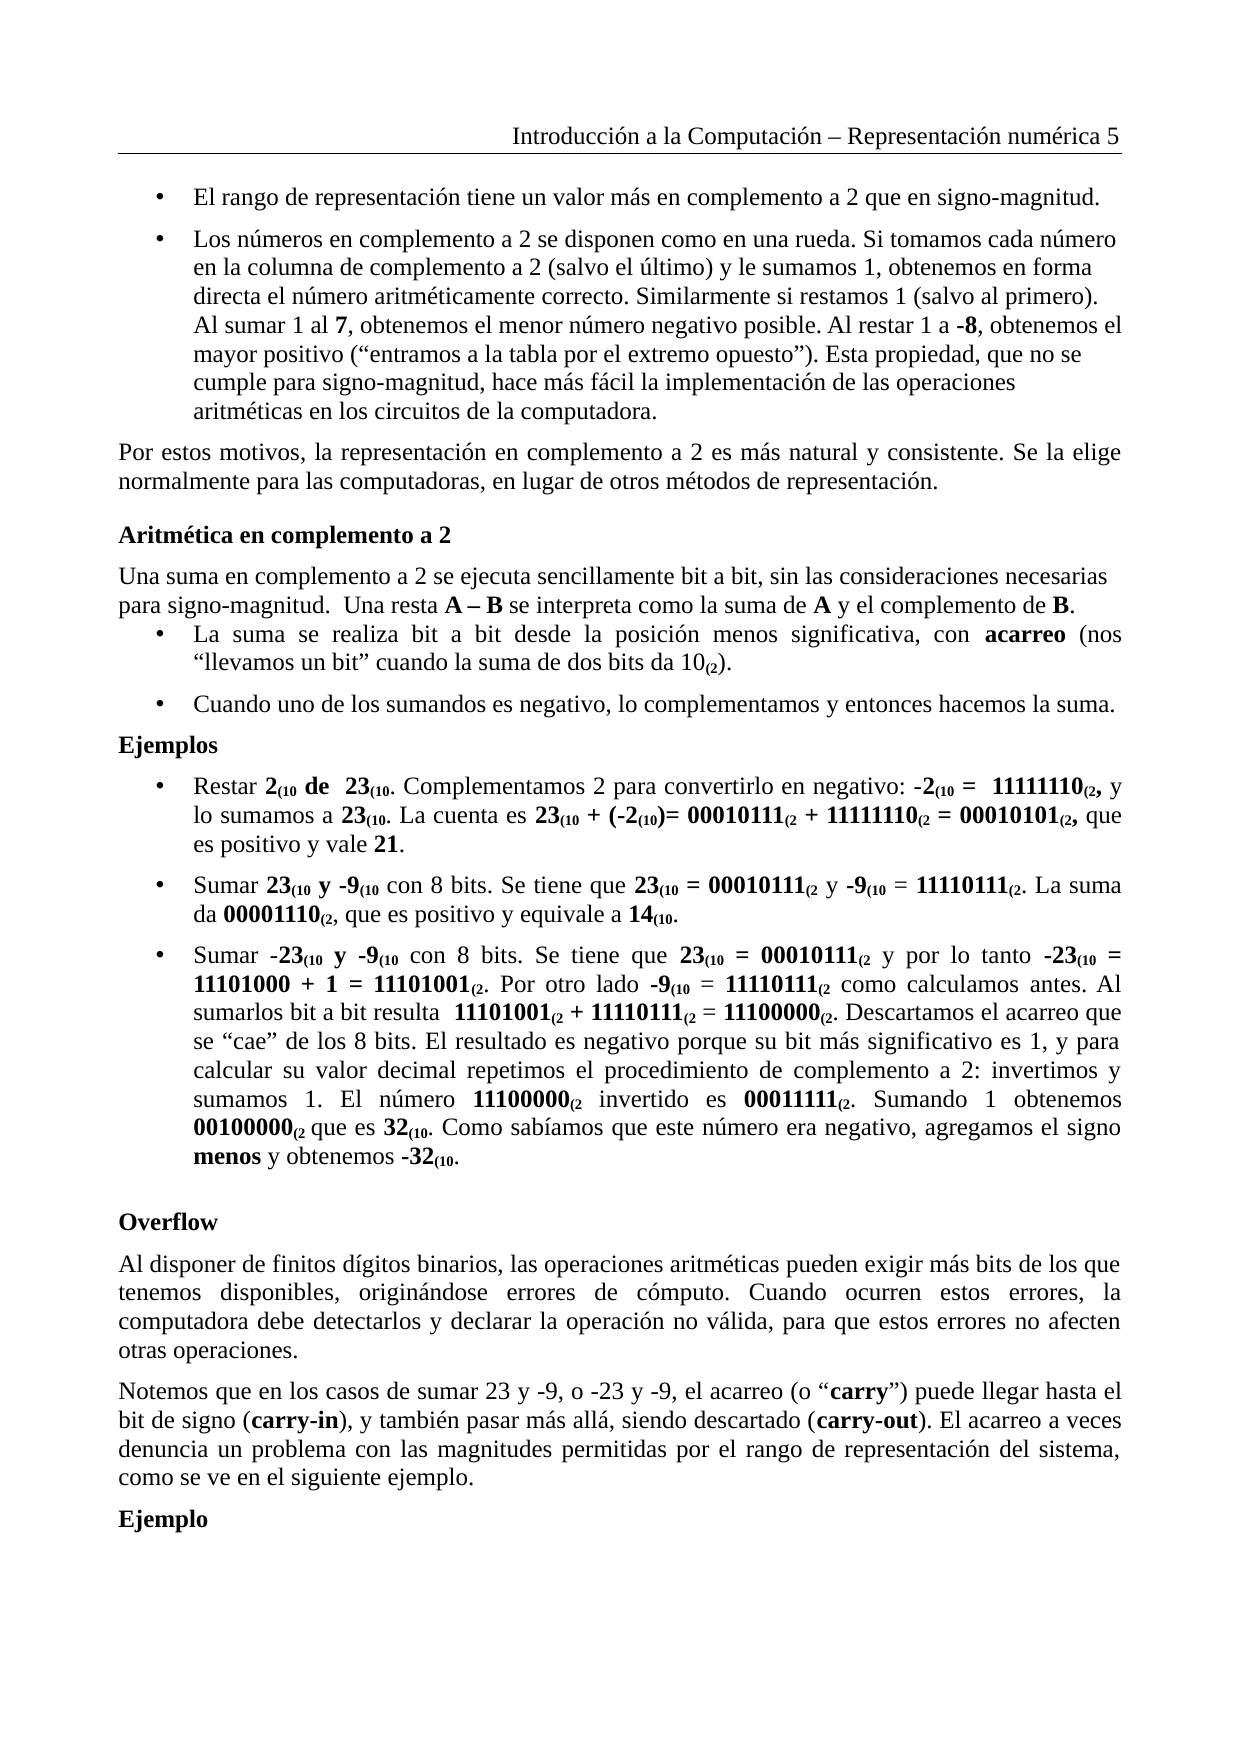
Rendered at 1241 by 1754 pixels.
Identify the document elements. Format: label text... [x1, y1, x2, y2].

text Por estos motivos, la representación en complemento a 2 es más natural y consistente. Se la elige normalmente para las computadoras, en lugar de otros métodos de representación. [118, 437, 1122, 495]
list Sumar 23(10 y -9(10 con 8 bits. Se tiene que 23(10 = 00010111(2 y -9(10 = 11110111(2. La suma da 00001110(2, que es positivo y equivale a 14(10. [156, 870, 1122, 927]
list Cuando uno de los sumandos es negativo, lo complementamos y entonces hacemos la suma. [156, 689, 1122, 717]
list El rango de representación tiene un valor más en complemento a 2 que en signo-magnitud. [156, 182, 1122, 211]
list Restar 2(10 de 23(10. Complementamos 2 para convertirlo en negativo: -2(10 = 11111110(2, y lo sumamos a 23(10. La cuenta es 23(10 + (-2(10)= 00010111(2 + 11111110(2 = 00010101(2, que es positivo y vale 21. [156, 771, 1122, 857]
subtitle Overflow [118, 1207, 1122, 1236]
text Ejemplos [118, 730, 1122, 759]
list Los números en complemento a 2 se disponen como en una rueda. Si tomamos cada número en la columna de complemento a 2 (salvo el último) y le sumamos 1, obtenemos en forma directa el número aritméticamente correcto. Similarmente si restamos 1 (salvo al primero). Al sumar 1 al 7, obtenemos el menor número negativo posible. Al restar 1 a -8, obtenemos el mayor positivo (“entramos a la tabla por el extremo opuesto”). Esta propiedad, que no se cumple para signo-magnitud, hace más fácil la implementación de las operaciones aritméticas en los circuitos de la computadora. [156, 224, 1122, 425]
text Notemos que en los casos de sumar 23 y -9, o -23 y -9, el acarreo (o “carry”) puede llegar hasta el bit de signo (carry-in), y también pasar más allá, siendo descartado (carry-out). El acarreo a veces denuncia un problema con las magnitudes permitidas por el rango de representación del sistema, como se ve en el siguiente ejemplo. [118, 1376, 1122, 1491]
list La suma se realiza bit a bit desde la posición menos significativa, con acarreo (nos “llevamos un bit” cuando la suma de dos bits da 10(2). [156, 619, 1122, 676]
list Sumar -23(10 y -9(10 con 8 bits. Se tiene que 23(10 = 00010111(2 y por lo tanto -23(10 = 11101000 + 1 = 11101001(2. Por otro lado -9(10 = 11110111(2 como calculamos antes. Al sumarlos bit a bit resulta 11101001(2 + 11110111(2 = 11100000(2. Descartamos el acarreo que se “cae” de los 8 bits. El resultado es negativo porque su bit más significativo es 1, y para calcular su valor decimal repetimos el procedimiento de complemento a 2: invertimos y sumamos 1. El número 11100000(2 invertido es 00011111(2. Sumando 1 obtenemos 00100000(2 que es 32(10. Como sabíamos que este número era negativo, agregamos el signo menos y obtenemos -32(10. [156, 940, 1122, 1170]
subtitle Aritmética en complemento a 2 [118, 520, 1122, 549]
text Al disponer de finitos dígitos binarios, las operaciones aritméticas pueden exigir más bits de los que tenemos disponibles, originándose errores de cómputo. Cuando ocurren estos errores, la computadora debe detectarlos y declarar la operación no válida, para que estos errores no afecten otras operaciones. [118, 1249, 1122, 1364]
text Ejemplo [118, 1504, 1122, 1532]
text Una suma en complemento a 2 se ejecuta sencillamente bit a bit, sin las consideraciones necesarias para signo-magnitud. Una resta A – B se interpreta como la suma de A y el complemento de B. [118, 561, 1122, 619]
